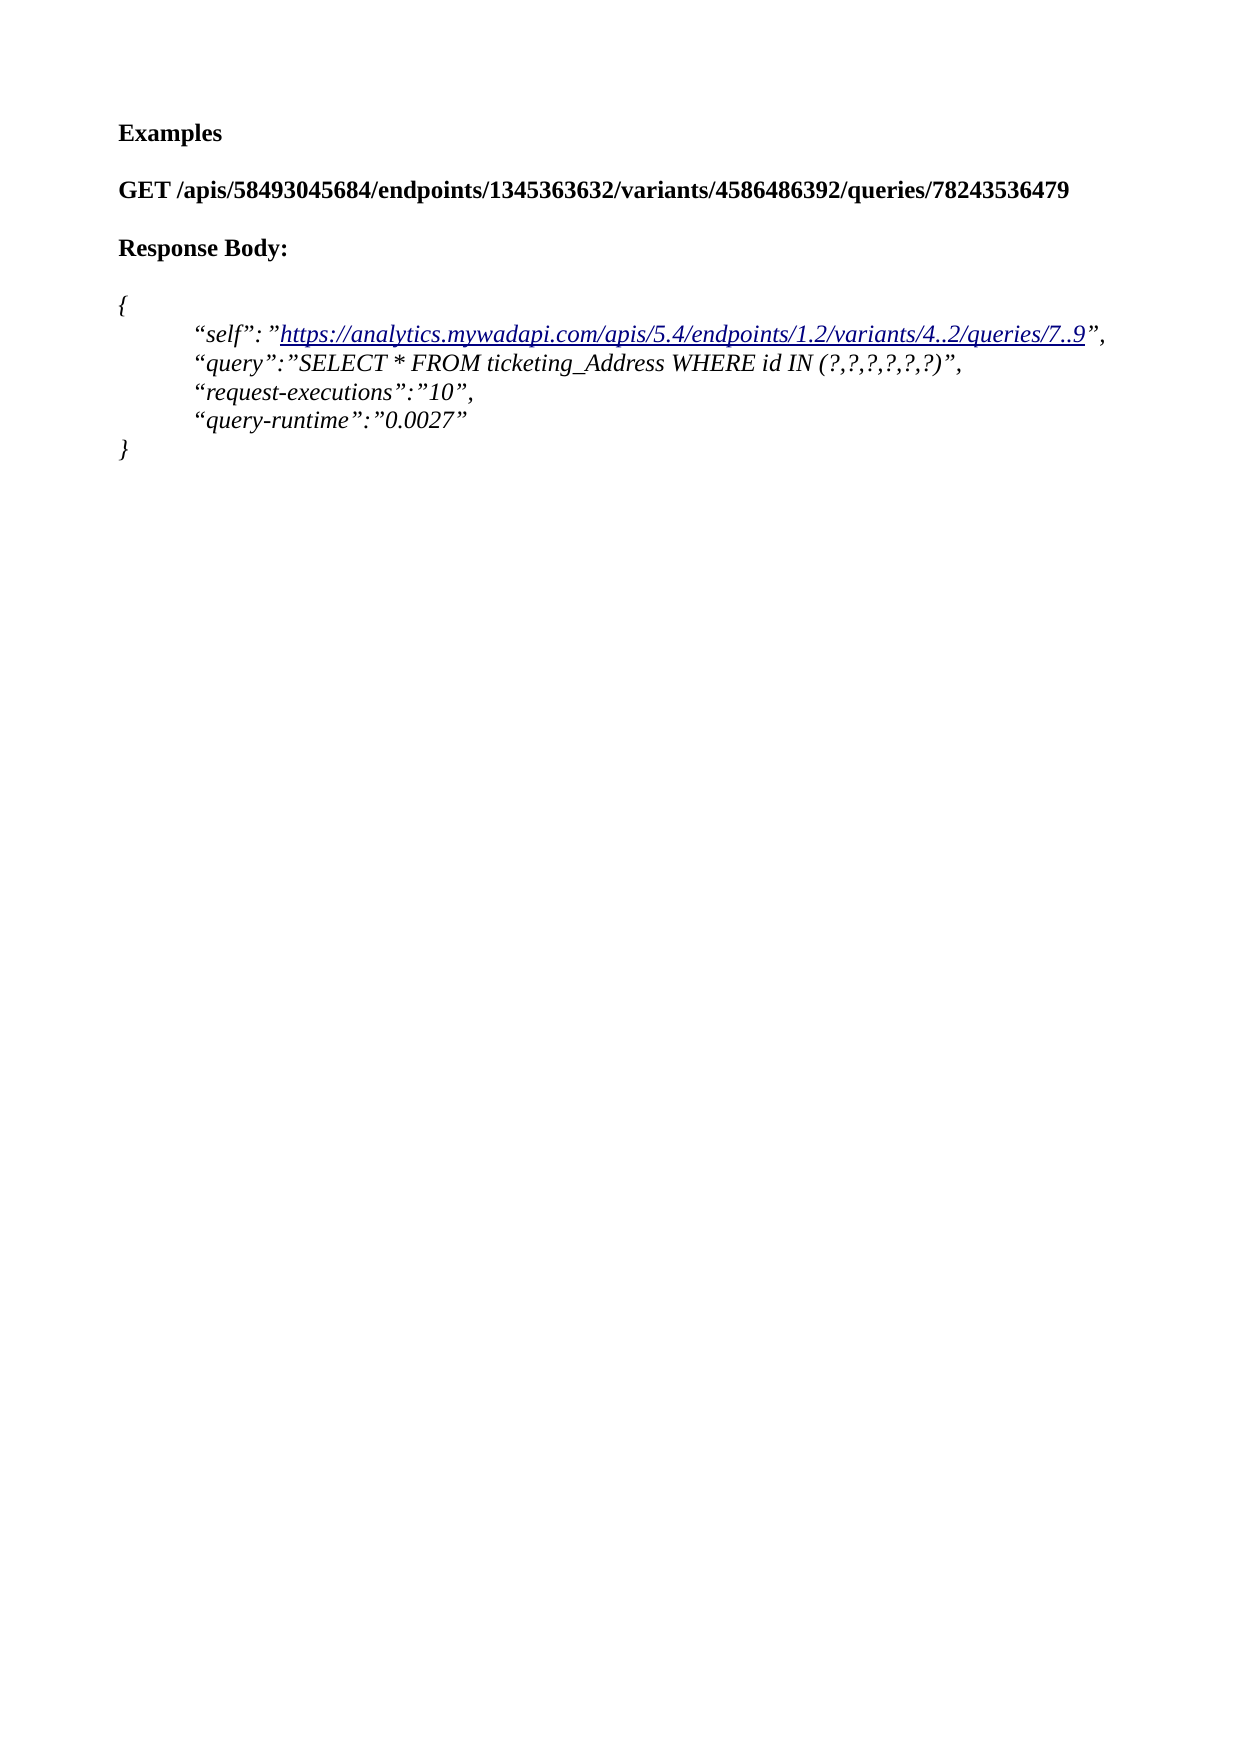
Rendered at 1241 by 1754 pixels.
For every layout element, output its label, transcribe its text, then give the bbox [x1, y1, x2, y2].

text Examples [118, 118, 1122, 147]
text } [118, 434, 1122, 463]
text GET /apis/58493045684/endpoints/1345363632/variants/4586486392/queries/78243536479 [118, 176, 1122, 204]
text “request-executions”:”10”, [118, 377, 1122, 406]
text { [118, 291, 1122, 319]
text Response Body: [118, 233, 1122, 262]
text “query-runtime”:”0.0027” [118, 406, 1122, 434]
text “self”: ”https://analytics.mywadapi.com/apis/5.4/endpoints/1.2/variants/4..2/queries/7..9”, [118, 319, 1122, 348]
text “query”:”SELECT * FROM ticketing_Address WHERE id IN (?,?,?,?,?,?)”, [118, 348, 1122, 377]
